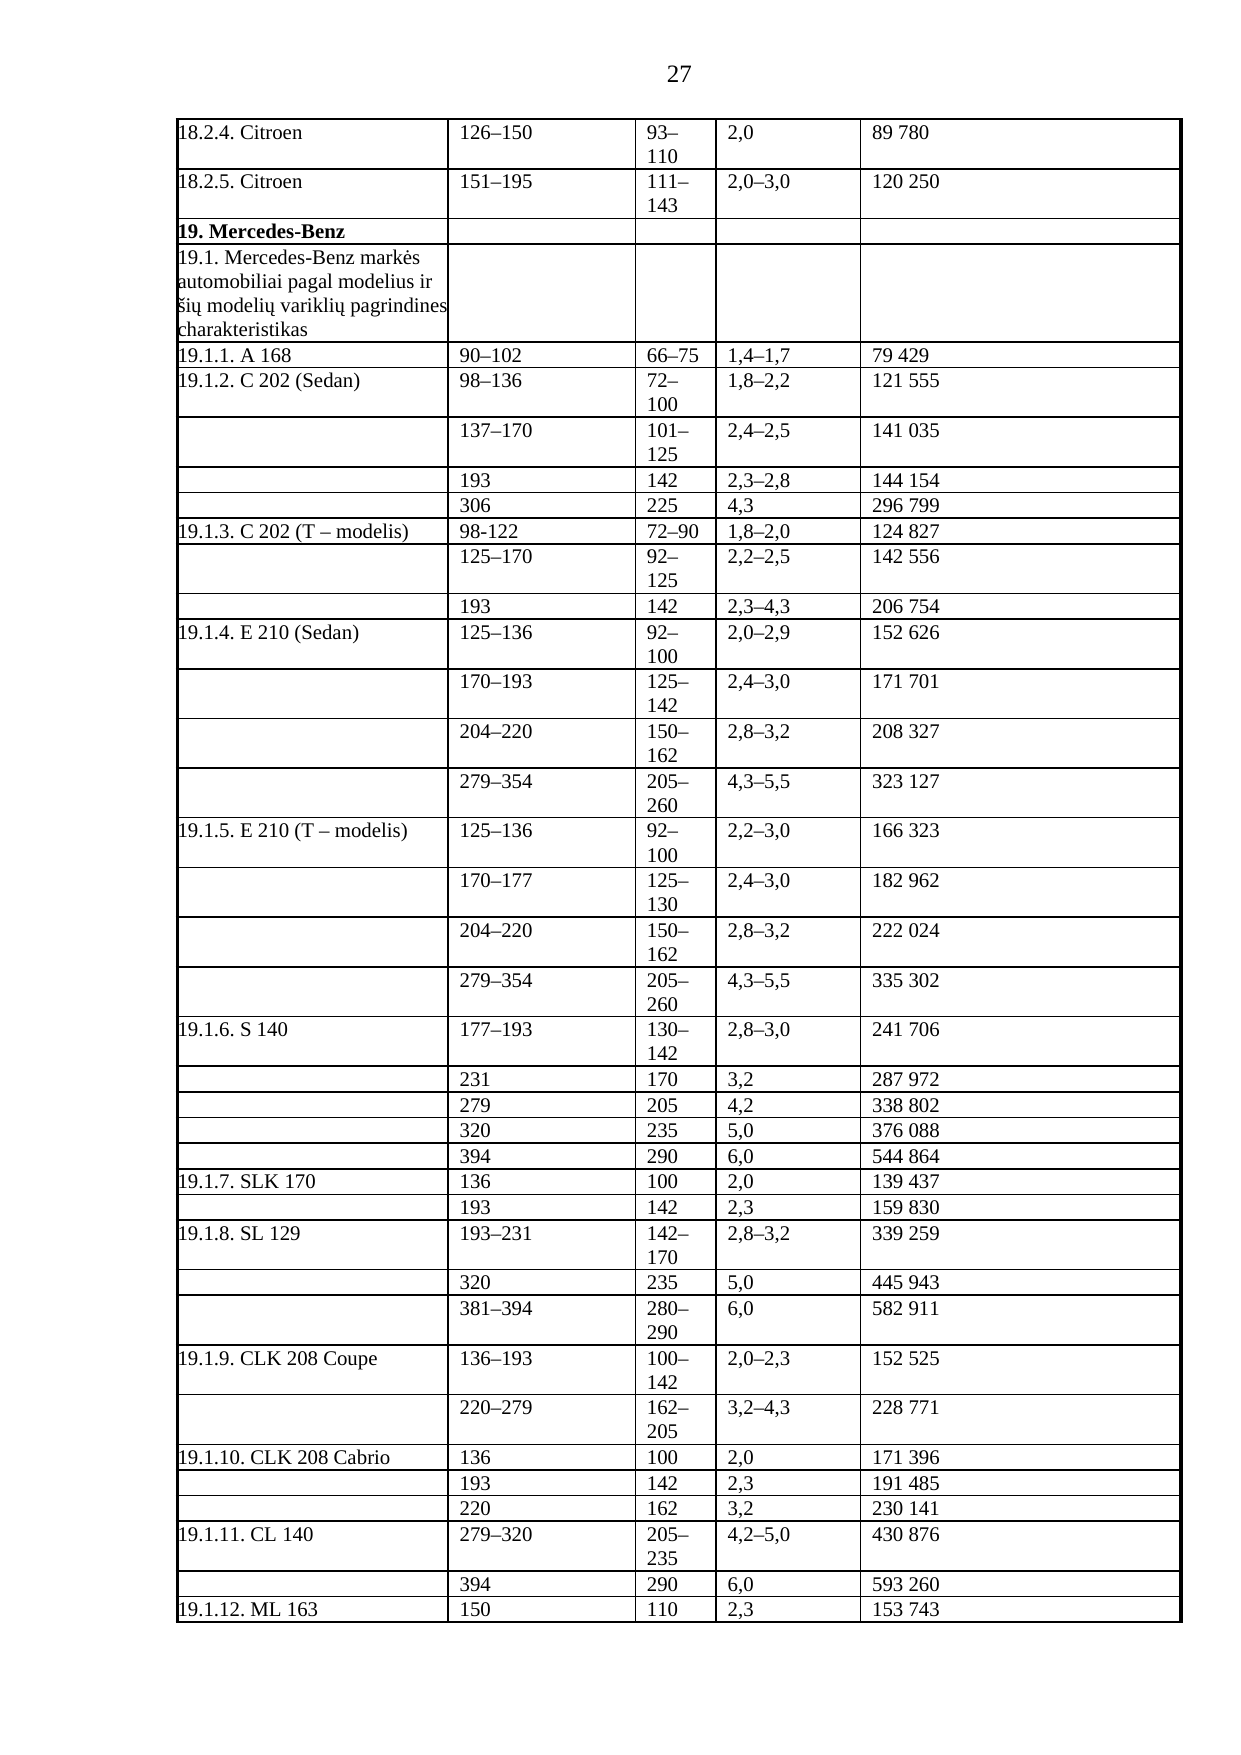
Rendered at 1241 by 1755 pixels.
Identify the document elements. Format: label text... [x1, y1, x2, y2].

table_cell 323 127 [861, 769, 1179, 817]
table_cell 171 396 [861, 1445, 1179, 1469]
table_cell 2,4–3,0 [717, 868, 860, 916]
table_cell 320 [449, 1270, 635, 1294]
table_cell 6,0 [717, 1144, 860, 1168]
table_cell [861, 245, 1179, 341]
table_cell 19.1.6. S 140 [179, 1017, 447, 1065]
table_cell 177–193 [449, 1017, 635, 1065]
table_cell 2,0 [717, 1170, 860, 1193]
table_cell [179, 1144, 447, 1168]
table_cell [179, 1296, 447, 1344]
table_cell 162 [636, 1496, 715, 1520]
table_cell 170–177 [449, 868, 635, 916]
table_cell 320 [449, 1118, 635, 1142]
table_cell 170 [636, 1067, 715, 1091]
table_cell 182 962 [861, 868, 1179, 916]
table_cell 4,2 [717, 1093, 860, 1117]
table_cell 125–170 [449, 545, 635, 592]
table_cell 19.1.8. SL 129 [179, 1221, 447, 1269]
table_cell 241 706 [861, 1017, 1179, 1065]
table_cell 394 [449, 1144, 635, 1168]
table_cell 230 141 [861, 1496, 1179, 1520]
table_cell 93–110 [636, 120, 715, 168]
table_cell 220 [449, 1496, 635, 1520]
table_cell 142 556 [861, 545, 1179, 592]
table_cell 126–150 [449, 120, 635, 168]
table_cell 290 [636, 1572, 715, 1596]
table_cell 280–290 [636, 1296, 715, 1344]
table_cell 2,0–2,3 [717, 1346, 860, 1394]
table_cell 228 771 [861, 1395, 1179, 1443]
table_cell 204–220 [449, 918, 635, 966]
table_cell [179, 1496, 447, 1520]
table_cell 2,8–3,2 [717, 918, 860, 966]
table_cell 2,8–3,2 [717, 719, 860, 767]
table_cell 2,8–3,0 [717, 1017, 860, 1065]
table_cell 142 [636, 1471, 715, 1495]
table_cell 92–100 [636, 620, 715, 668]
table_cell 89 780 [861, 120, 1179, 168]
table_cell 2,2–3,0 [717, 818, 860, 867]
table_cell 381–394 [449, 1296, 635, 1344]
table_cell 2,0–3,0 [717, 170, 860, 217]
table_cell [179, 918, 447, 966]
table_cell 150–162 [636, 918, 715, 966]
table_cell 136 [449, 1170, 635, 1193]
table_cell 544 864 [861, 1144, 1179, 1168]
table_cell [449, 245, 635, 341]
table_cell 4,3 [717, 493, 860, 517]
table_cell 100–142 [636, 1346, 715, 1394]
table_cell 152 525 [861, 1346, 1179, 1394]
table_cell 125–142 [636, 670, 715, 717]
table_cell 72–90 [636, 519, 715, 543]
table_cell 18.2.4. Citroen [179, 120, 447, 168]
table_cell 193 [449, 1195, 635, 1219]
table_cell 19.1.11. CL 140 [179, 1522, 447, 1570]
table_cell [449, 219, 635, 243]
table_cell 339 259 [861, 1221, 1179, 1269]
table_cell 290 [636, 1144, 715, 1168]
table_cell 121 555 [861, 368, 1179, 416]
table_cell [179, 670, 447, 717]
table_cell [717, 245, 860, 341]
table_cell 90–102 [449, 343, 635, 367]
table_cell 130–142 [636, 1017, 715, 1065]
table_cell 205–235 [636, 1522, 715, 1570]
table_cell 19.1.3. C 202 (T – modelis) [179, 519, 447, 543]
table_cell 152 626 [861, 620, 1179, 668]
table_cell 5,0 [717, 1118, 860, 1142]
table_cell [717, 219, 860, 243]
table_cell 150–162 [636, 719, 715, 767]
table_cell [861, 219, 1179, 243]
table_cell 141 035 [861, 418, 1179, 466]
table_cell 225 [636, 493, 715, 517]
table_cell 208 327 [861, 719, 1179, 767]
table_cell 191 485 [861, 1471, 1179, 1495]
table_cell 2,0 [717, 1445, 860, 1469]
table_cell 139 437 [861, 1170, 1179, 1193]
table_cell 2,3–2,8 [717, 468, 860, 492]
table_cell 593 260 [861, 1572, 1179, 1596]
table_cell 19.1.12. ML 163 [179, 1597, 447, 1621]
table_cell 193 [449, 594, 635, 618]
table_cell 394 [449, 1572, 635, 1596]
table_cell 279 [449, 1093, 635, 1117]
table_cell 19. Mercedes-Benz [179, 219, 447, 243]
table_cell 582 911 [861, 1296, 1179, 1344]
table_cell 166 323 [861, 818, 1179, 867]
table_cell [179, 769, 447, 817]
table_cell [179, 1093, 447, 1117]
table_cell 306 [449, 493, 635, 517]
table_cell 66–75 [636, 343, 715, 367]
table_cell 222 024 [861, 918, 1179, 966]
table_cell 2,3 [717, 1597, 860, 1621]
table_cell [636, 219, 715, 243]
table_cell 125–136 [449, 818, 635, 867]
table_cell 18.2.5. Citroen [179, 170, 447, 217]
table_cell 136 [449, 1445, 635, 1469]
table_cell 205–260 [636, 968, 715, 1016]
table_cell [179, 418, 447, 466]
table_cell [636, 245, 715, 341]
table_cell 2,3 [717, 1471, 860, 1495]
table_cell 19.1.1. A 168 [179, 343, 447, 367]
table_cell 193 [449, 1471, 635, 1495]
table_cell [179, 719, 447, 767]
table_cell 2,4–3,0 [717, 670, 860, 717]
table_cell 296 799 [861, 493, 1179, 517]
table_cell 162–205 [636, 1395, 715, 1443]
table_cell 2,3–4,3 [717, 594, 860, 618]
table_cell 92–100 [636, 818, 715, 867]
table_cell 376 088 [861, 1118, 1179, 1142]
table_cell 79 429 [861, 343, 1179, 367]
table_cell 2,8–3,2 [717, 1221, 860, 1269]
table_cell 92–125 [636, 545, 715, 592]
table_cell 2,2–2,5 [717, 545, 860, 592]
table_cell 150 [449, 1597, 635, 1621]
table_cell 171 701 [861, 670, 1179, 717]
table_cell 142 [636, 468, 715, 492]
table_cell 100 [636, 1170, 715, 1193]
table_cell 445 943 [861, 1270, 1179, 1294]
table_cell 1,8–2,2 [717, 368, 860, 416]
table_cell 142–170 [636, 1221, 715, 1269]
table_cell 287 972 [861, 1067, 1179, 1091]
table_cell 3,2 [717, 1496, 860, 1520]
table_cell [179, 1395, 447, 1443]
table_cell 19.1.10. CLK 208 Cabrio [179, 1445, 447, 1469]
table_cell 125–130 [636, 868, 715, 916]
table_cell 142 [636, 594, 715, 618]
table_cell 125–136 [449, 620, 635, 668]
table_cell 3,2 [717, 1067, 860, 1091]
table_cell 1,8–2,0 [717, 519, 860, 543]
table_cell 220–279 [449, 1395, 635, 1443]
table_cell 6,0 [717, 1296, 860, 1344]
table_cell 5,0 [717, 1270, 860, 1294]
table_cell 142 [636, 1195, 715, 1219]
table_cell [179, 545, 447, 592]
table_cell 206 754 [861, 594, 1179, 618]
table_cell 136–193 [449, 1346, 635, 1394]
table_cell 6,0 [717, 1572, 860, 1596]
table_cell 1,4–1,7 [717, 343, 860, 367]
table_cell 98-122 [449, 519, 635, 543]
table_cell 170–193 [449, 670, 635, 717]
table_cell 4,3–5,5 [717, 769, 860, 817]
table_cell 19.1.7. SLK 170 [179, 1170, 447, 1193]
table_cell 205 [636, 1093, 715, 1117]
table_cell 19.1. Mercedes-Benz markės automobiliai pagal modelius ir šių modelių variklių pagrindines charakteristikas [179, 245, 447, 341]
table_cell 204–220 [449, 719, 635, 767]
table_cell [179, 1471, 447, 1495]
table_cell 110 [636, 1597, 715, 1621]
table_cell 101–125 [636, 418, 715, 466]
table_cell 151–195 [449, 170, 635, 217]
table_cell 2,3 [717, 1195, 860, 1219]
table_cell 279–320 [449, 1522, 635, 1570]
table_cell 144 154 [861, 468, 1179, 492]
table_cell 205–260 [636, 769, 715, 817]
table_cell 3,2–4,3 [717, 1395, 860, 1443]
table_cell 2,4–2,5 [717, 418, 860, 466]
table_cell [179, 468, 447, 492]
table_cell 159 830 [861, 1195, 1179, 1219]
table_cell 153 743 [861, 1597, 1179, 1621]
table_cell 4,2–5,0 [717, 1522, 860, 1570]
table_cell 124 827 [861, 519, 1179, 543]
table_cell 193–231 [449, 1221, 635, 1269]
table_cell 193 [449, 468, 635, 492]
table_cell 2,0 [717, 120, 860, 168]
table_cell 137–170 [449, 418, 635, 466]
table_cell [179, 868, 447, 916]
table_cell 235 [636, 1270, 715, 1294]
table_cell 279–354 [449, 968, 635, 1016]
table_cell 279–354 [449, 769, 635, 817]
table_cell [179, 1195, 447, 1219]
table_cell 19.1.9. CLK 208 Coupe [179, 1346, 447, 1394]
table_cell 430 876 [861, 1522, 1179, 1570]
table_cell [179, 968, 447, 1016]
table_cell 335 302 [861, 968, 1179, 1016]
table_cell 72–100 [636, 368, 715, 416]
table_cell 338 802 [861, 1093, 1179, 1117]
table_cell 235 [636, 1118, 715, 1142]
table_cell 98–136 [449, 368, 635, 416]
table_cell 100 [636, 1445, 715, 1469]
table_cell [179, 1067, 447, 1091]
table_cell 2,0–2,9 [717, 620, 860, 668]
table_cell [179, 1270, 447, 1294]
table_cell 111–143 [636, 170, 715, 217]
table_cell 19.1.2. C 202 (Sedan) [179, 368, 447, 416]
table_cell 4,3–5,5 [717, 968, 860, 1016]
table_cell 120 250 [861, 170, 1179, 217]
table_cell 19.1.4. E 210 (Sedan) [179, 620, 447, 668]
table_cell [179, 594, 447, 618]
table_cell [179, 1118, 447, 1142]
table_cell 231 [449, 1067, 635, 1091]
table_cell 19.1.5. E 210 (T – modelis) [179, 818, 447, 867]
table_cell [179, 493, 447, 517]
table_cell [179, 1572, 447, 1596]
